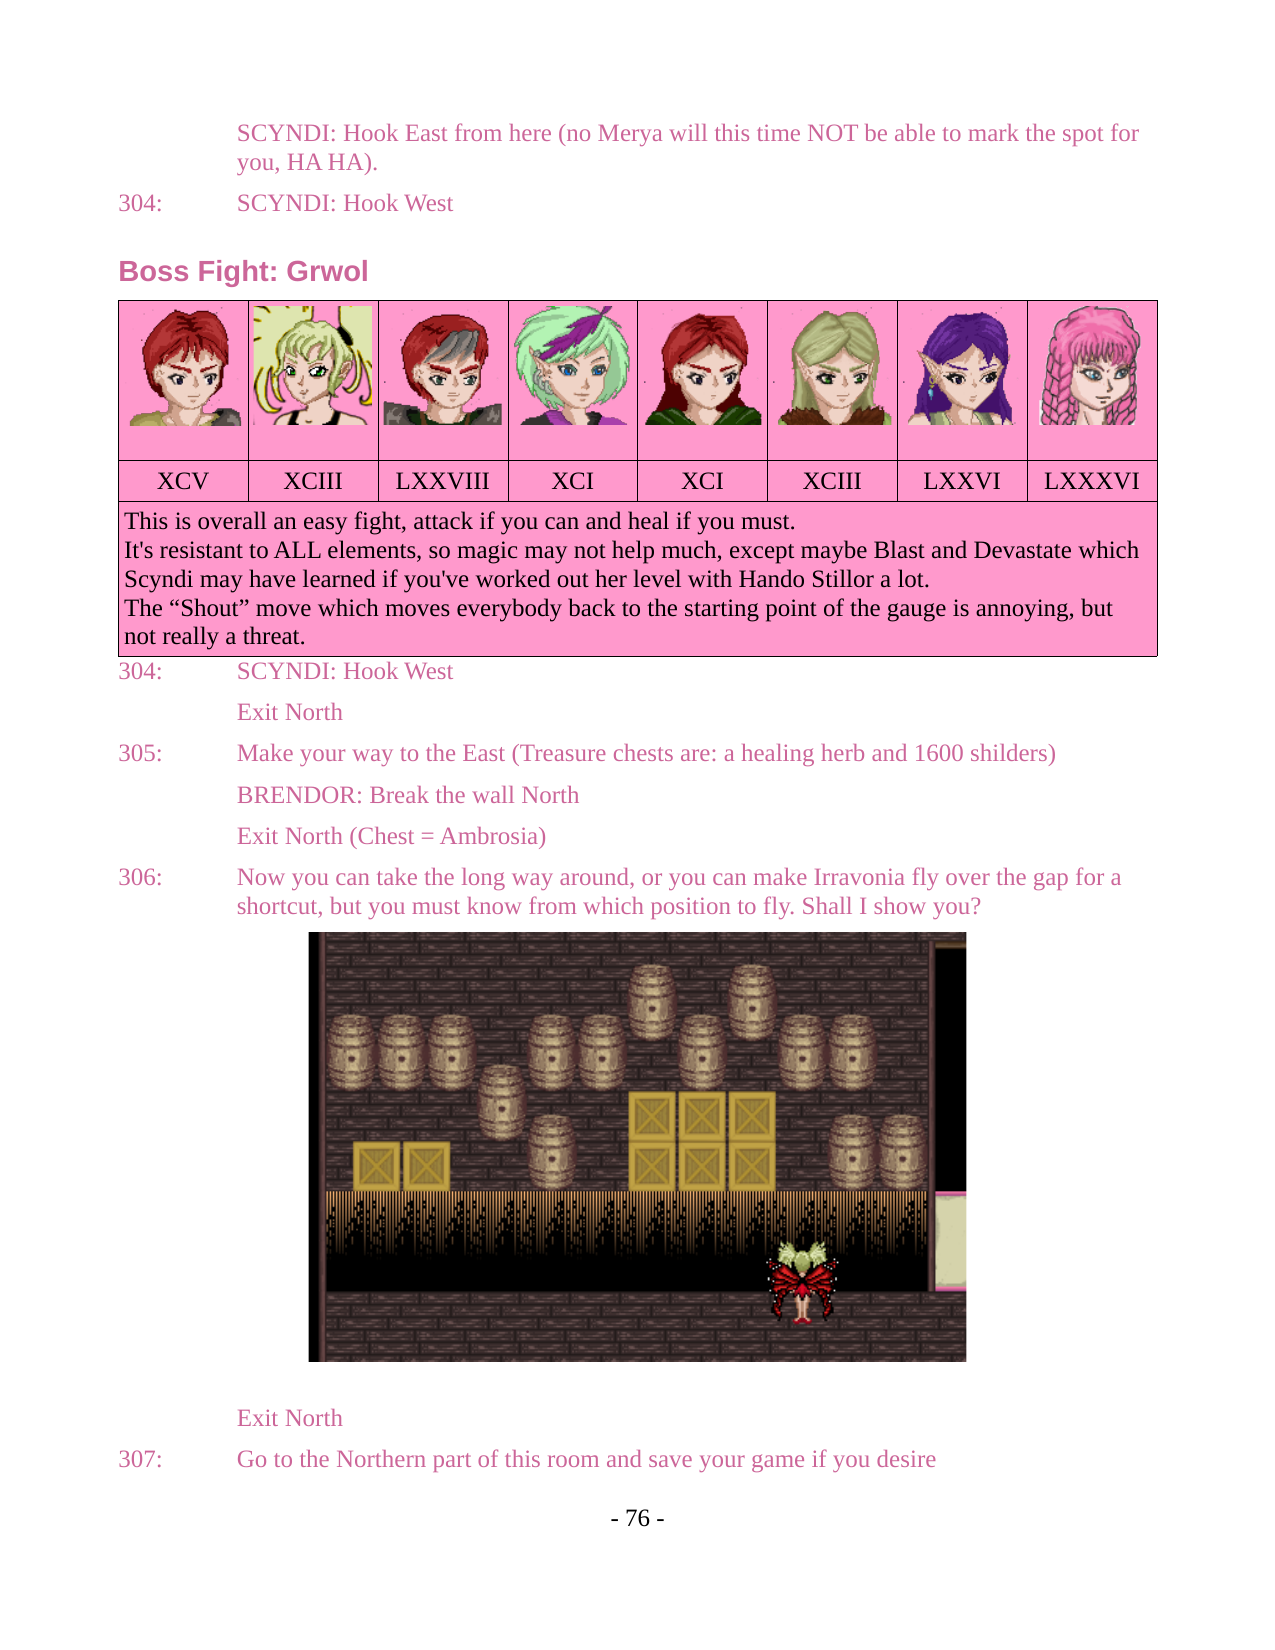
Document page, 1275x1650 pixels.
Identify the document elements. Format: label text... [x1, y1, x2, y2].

picture [308, 932, 967, 1362]
table_cell XCV [119, 461, 248, 501]
table_cell LXXXVI [1028, 461, 1157, 501]
text Exit North (Chest = Ambrosia) [118, 821, 1157, 850]
table_header [119, 301, 248, 460]
picture [253, 306, 372, 425]
table_header [638, 301, 767, 460]
table_header [898, 425, 1027, 460]
picture [1032, 306, 1152, 425]
table_cell XCIII [768, 461, 897, 501]
table_header [249, 425, 378, 460]
table_cell LXXVI [898, 461, 1027, 501]
text 306: Now you can take the long way around, or you can make Irravonia fly over the gap for a shortcut, but you must know from which position to fly. Shall I show you? [118, 862, 1157, 920]
text BRENDOR: Break the wall North [118, 780, 1157, 808]
picture [383, 306, 502, 425]
table_cell XCIII [249, 461, 378, 501]
picture [513, 306, 632, 425]
picture [902, 306, 1022, 425]
table_header [768, 301, 897, 424]
text SCYNDI: Hook East from here (no Merya will this time NOT be able to mark the spot for you, HA HA). [118, 118, 1157, 176]
table_header [1028, 301, 1157, 460]
table_cell This is overall an easy fight, attack if you can and heal if you must. It's resistant to ALL elements, so magic may not help much, except maybe Blast and Devastate which Scyndi may have learned if you've worked out her level with Hando Stillor a lot. The “Shout” move which moves everybody back to the starting point of the gauge is annoying, but not really a threat. [119, 502, 1157, 656]
table_cell XCI [509, 461, 637, 501]
table_header [509, 425, 637, 460]
picture [124, 306, 242, 426]
text 305: Make your way to the East (Treasure chests are: a healing herb and 1600 shilders) [118, 738, 1157, 767]
table_header [379, 301, 508, 424]
table_cell LXXVIII [379, 461, 508, 501]
text 304: SCYNDI: Hook West [118, 188, 1157, 217]
table_cell XCI [638, 461, 767, 501]
subtitle Boss Fight: Grwol [118, 254, 1157, 288]
text Exit North [118, 1403, 1157, 1432]
text Exit North [118, 697, 1157, 726]
table_header [509, 301, 637, 424]
table_header [249, 301, 378, 424]
table_header [379, 425, 508, 460]
table_header [898, 301, 1027, 424]
picture [772, 306, 892, 425]
text 307: Go to the Northern part of this room and save your game if you desire [118, 1444, 1157, 1473]
table_header [768, 425, 897, 460]
picture [643, 306, 762, 425]
text 304: SCYNDI: Hook West [118, 657, 1157, 685]
